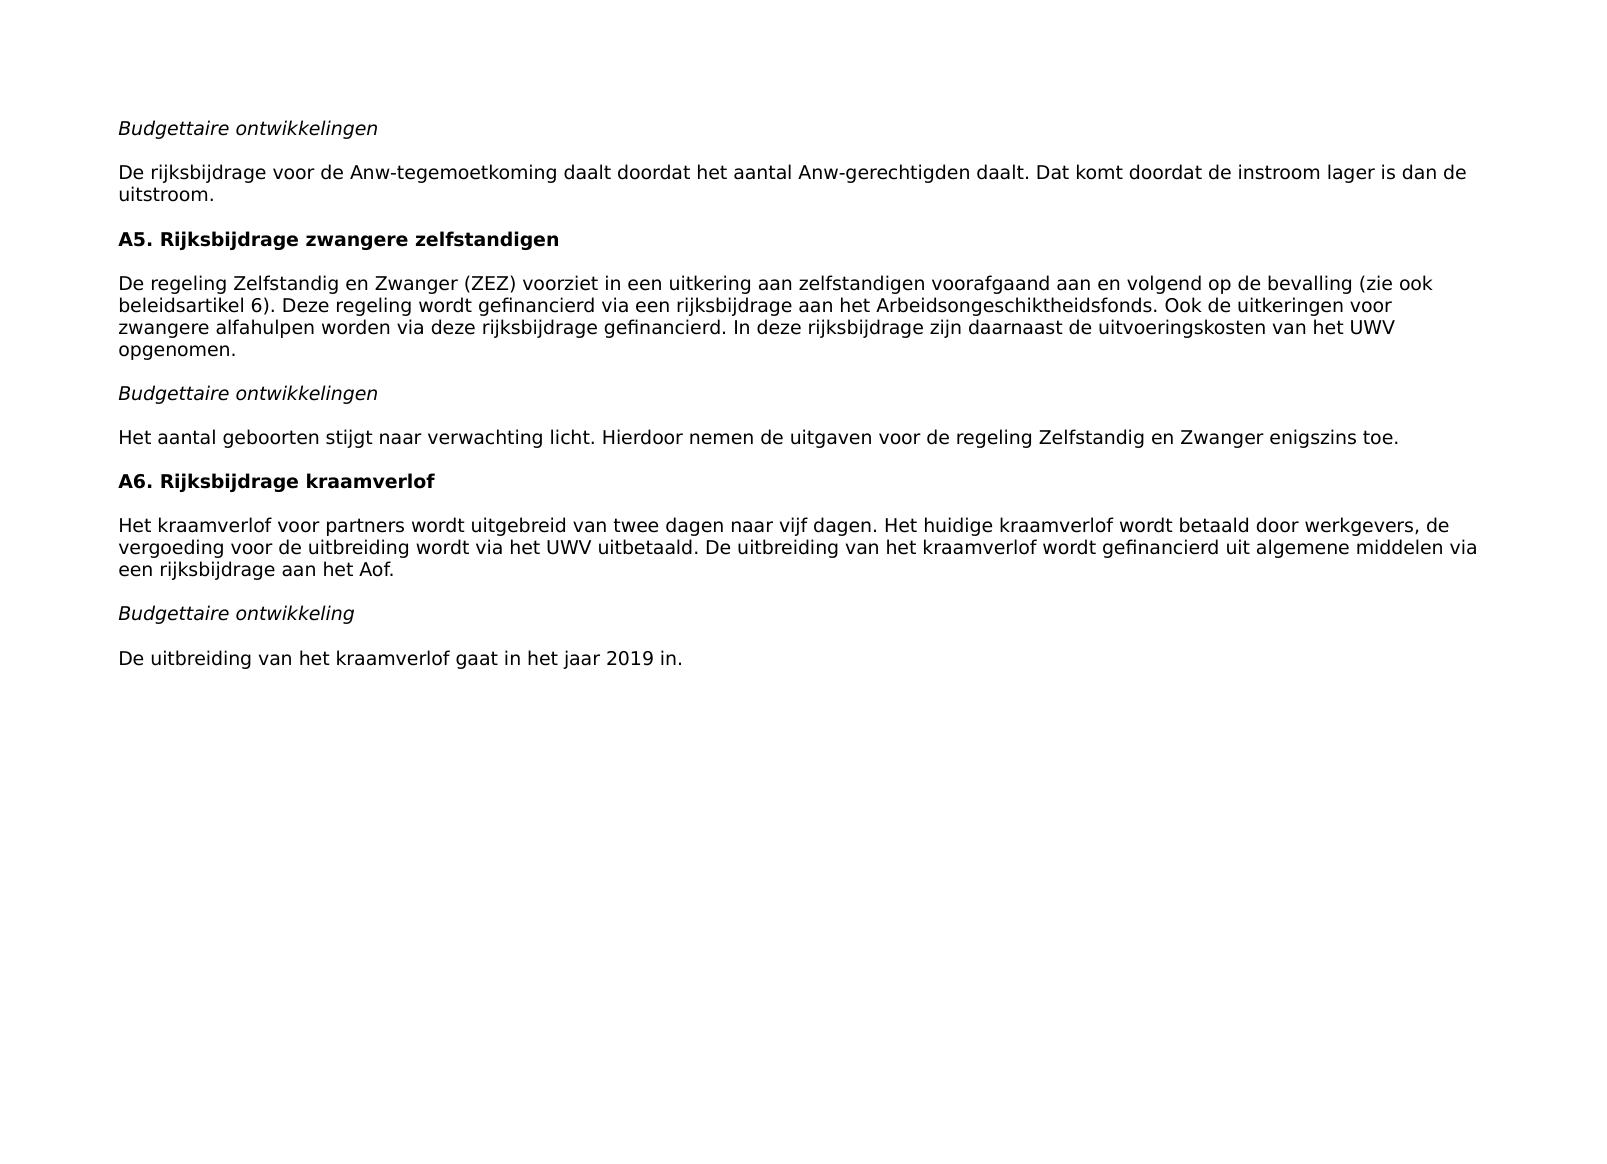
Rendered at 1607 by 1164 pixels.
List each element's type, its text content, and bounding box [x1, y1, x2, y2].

subtitle Budgettaire ontwikkelingen [118, 383, 1488, 405]
text De regeling Zelfstandig en Zwanger (ZEZ) voorziet in een uitkering aan zelfstandigen voorafgaand aan en volgend op de bevalling (zie ook beleidsartikel 6). Deze regeling wordt gefinancierd via een rijksbijdrage aan het Arbeidsongeschiktheidsfonds. Ook de uitkeringen voor zwangere alfahulpen worden via deze rijksbijdrage gefinancierd. In deze rijksbijdrage zijn daarnaast de uitvoeringskosten van het UWV opgenomen. [118, 273, 1488, 361]
subtitle A6. Rijksbijdrage kraamverlof [118, 471, 1488, 493]
text De uitbreiding van het kraamverlof gaat in het jaar 2019 in. [118, 647, 1488, 669]
subtitle A5. Rijksbijdrage zwangere zelfstandigen [118, 228, 1488, 250]
text Het kraamverlof voor partners wordt uitgebreid van twee dagen naar vijf dagen. Het huidige kraamverlof wordt betaald door werkgevers, de vergoeding voor de uitbreiding wordt via het UWV uitbetaald. De uitbreiding van het kraamverlof wordt gefinancierd uit algemene middelen via een rijksbijdrage aan het Aof. [118, 515, 1488, 581]
text De rijksbijdrage voor de Anw-tegemoetkoming daalt doordat het aantal Anw-gerechtigden daalt. Dat komt doordat de instroom lager is dan de uitstroom. [118, 162, 1488, 206]
text Het aantal geboorten stijgt naar verwachting licht. Hierdoor nemen de uitgaven voor de regeling Zelfstandig en Zwanger enigszins toe. [118, 427, 1488, 449]
subtitle Budgettaire ontwikkelingen [118, 118, 1488, 140]
subtitle Budgettaire ontwikkeling [118, 603, 1488, 625]
